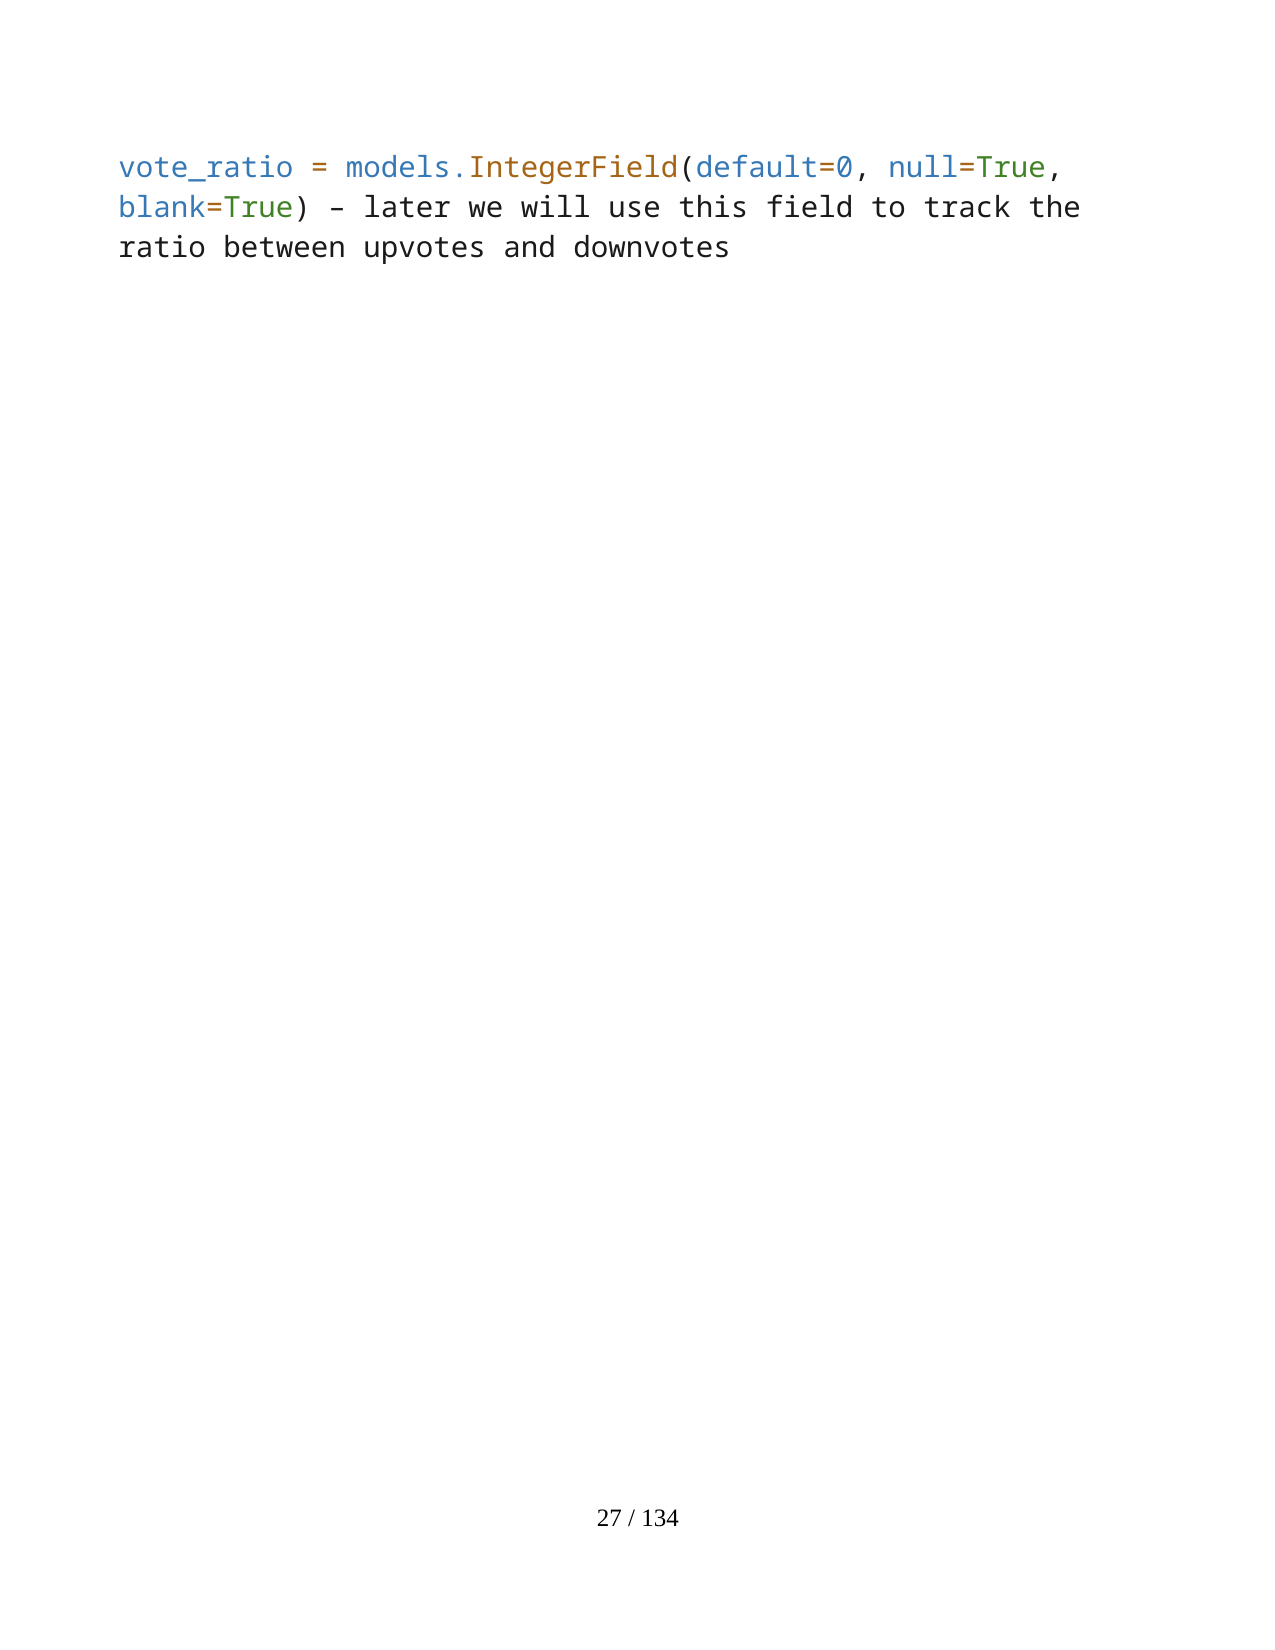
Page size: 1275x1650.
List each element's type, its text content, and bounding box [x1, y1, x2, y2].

text vote_ratio = models.IntegerField(default=0, null=True, blank=True) – later we will use this field to track the ratio between upvotes and downvotes [118, 146, 1157, 266]
